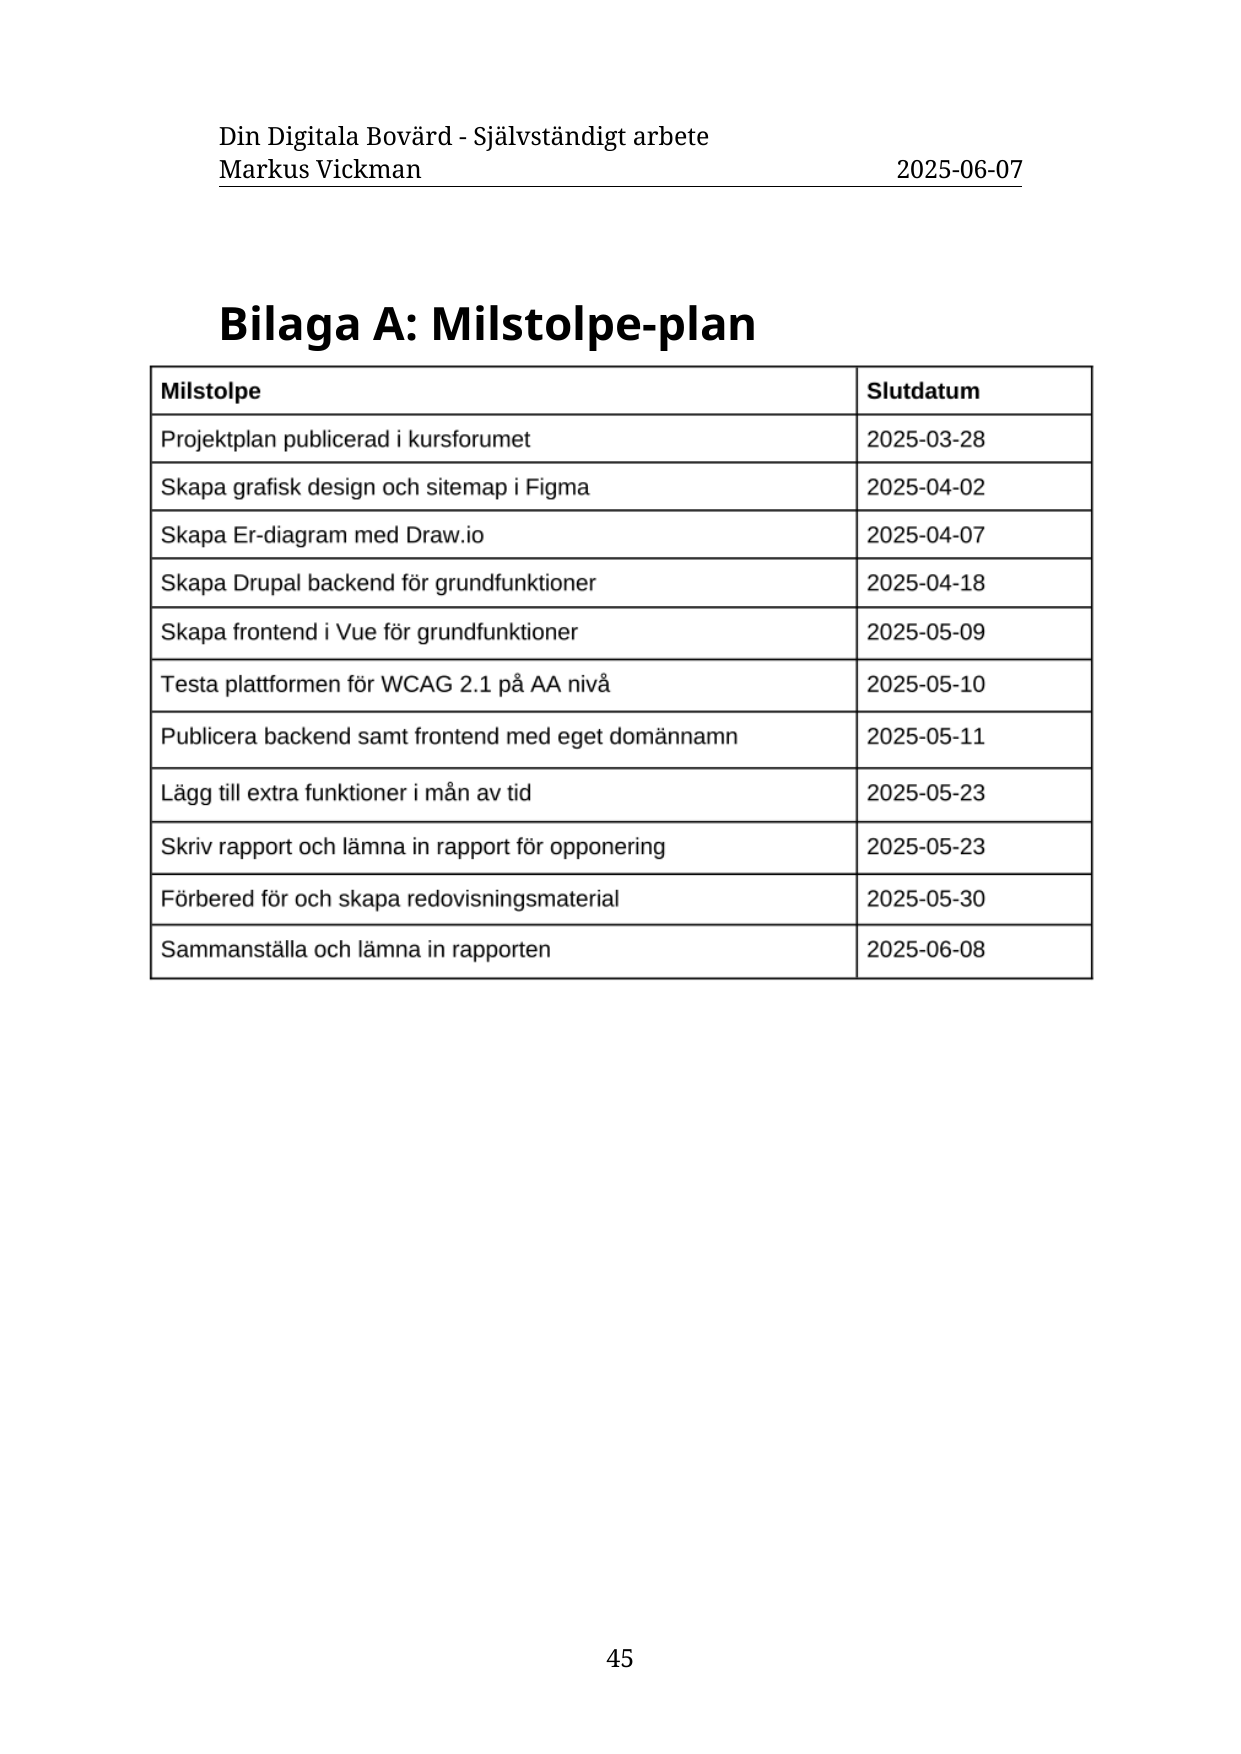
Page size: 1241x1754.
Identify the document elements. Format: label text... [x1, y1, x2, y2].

subtitle Bilaga A: Milstolpe-plan [218, 291, 1022, 353]
picture [145, 362, 1096, 982]
